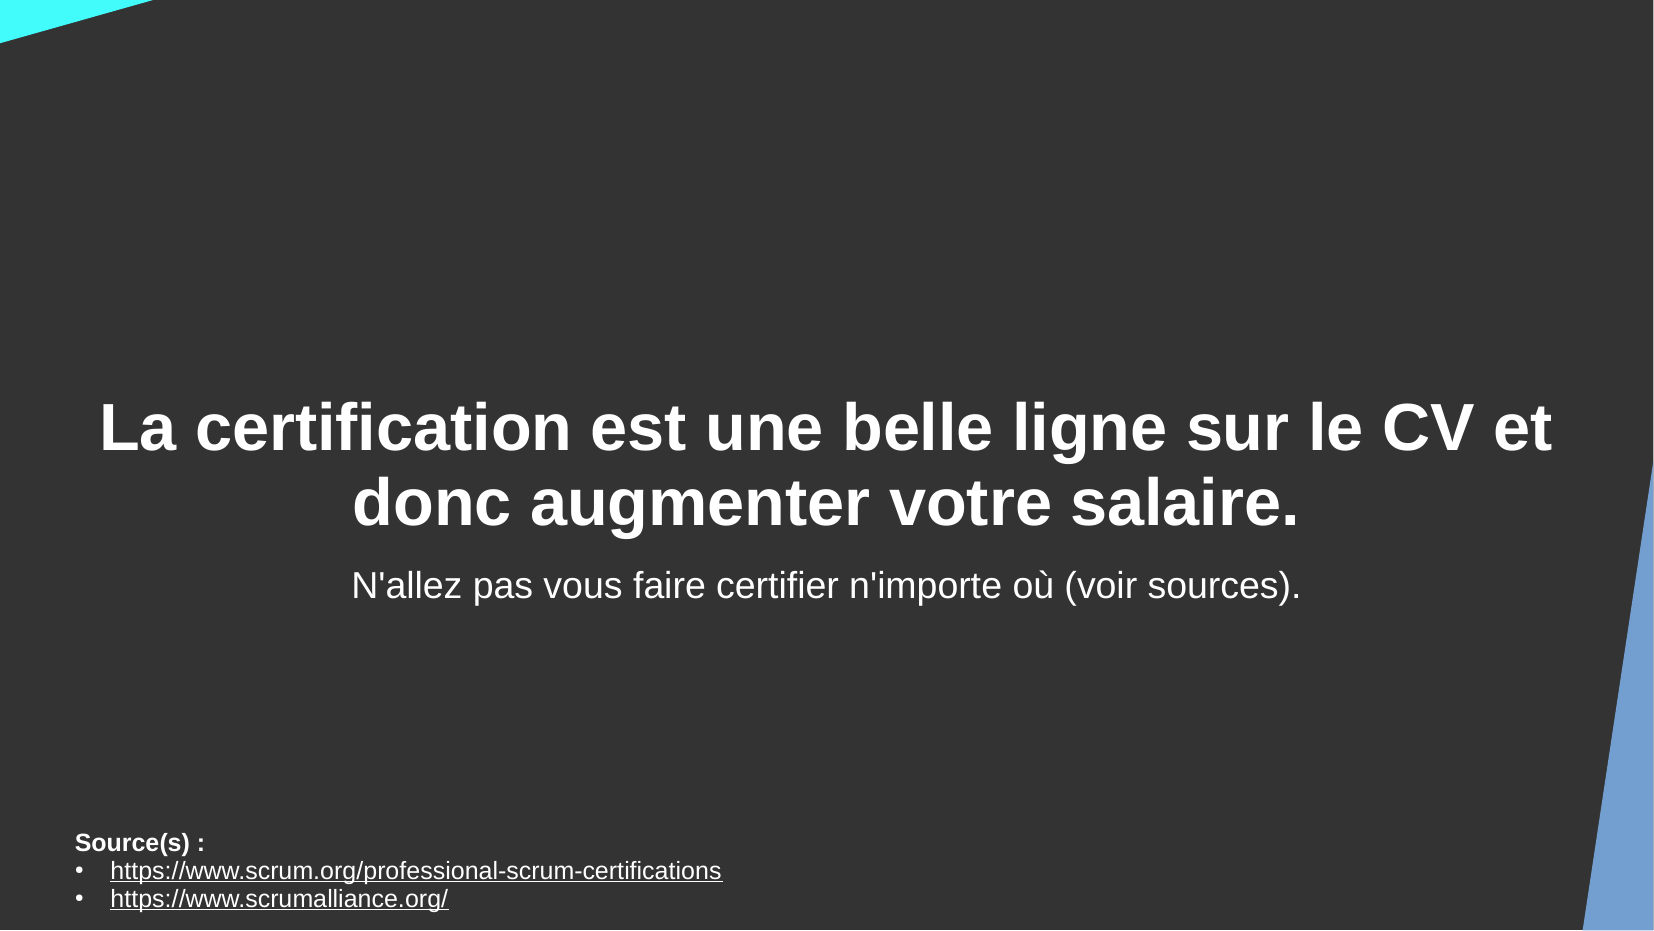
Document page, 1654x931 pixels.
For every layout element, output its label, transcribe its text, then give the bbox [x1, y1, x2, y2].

text_box [0, 0, 154, 44]
title La certification est une belle ligne sur le CV et donc augmenter votre salaire. [31, 367, 1622, 563]
text_box Source(s) : https://www.scrum.org/professional-scrum-certifications https://www.scrumalliance.org/ [60, 821, 1546, 921]
text_box [1582, 456, 1654, 931]
text_box N'allez pas vous faire certifier n'importe où (voir sources). [194, 557, 1459, 615]
